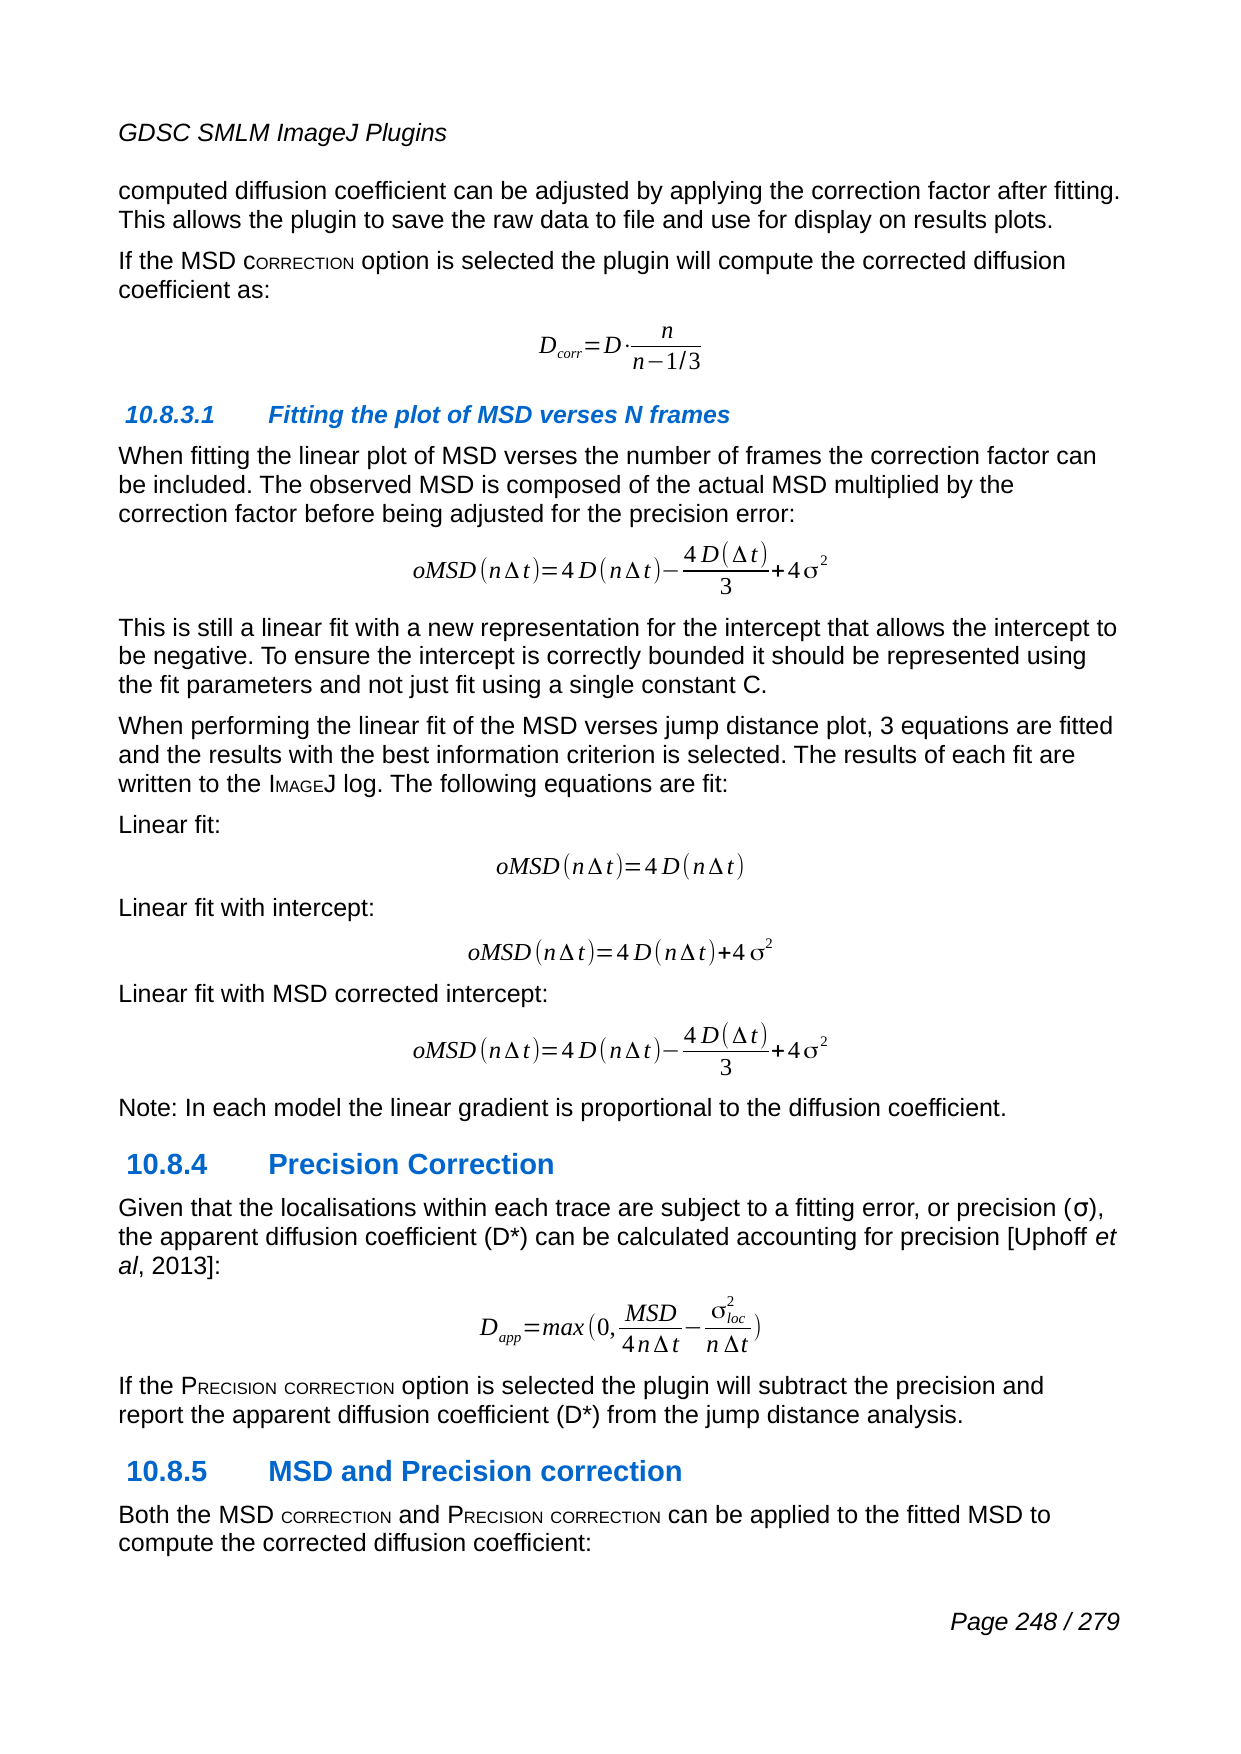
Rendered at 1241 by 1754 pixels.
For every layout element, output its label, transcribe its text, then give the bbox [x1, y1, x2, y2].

text Linear fit: [118, 810, 1122, 839]
text Note: In each model the linear gradient is proportional to the diffusion coefficient. [118, 1093, 1122, 1122]
text computed diffusion coefficient can be adjusted by applying the correction factor after fitting. This allows the plugin to save the raw data to file and use for display on results plots. [118, 176, 1122, 234]
text Given that the localisations within each trace are subject to a fitting error, or precision (σ), the apparent diffusion coefficient (D*) can be calculated accounting for precision [Uphoff et al, 2013]: [118, 1193, 1122, 1279]
text If the Precision correction option is selected the plugin will subtract the precision and report the apparent diffusion coefficient (D*) from the jump distance analysis. [118, 1371, 1122, 1428]
subtitle Precision Correction [118, 1147, 1122, 1180]
text If the MSD correction option is selected the plugin will compute the corrected diffusion coefficient as: [118, 246, 1122, 304]
subtitle Fitting the plot of MSD verses N frames [118, 400, 1122, 429]
text Linear fit with intercept: [118, 893, 1122, 922]
text When fitting the linear plot of MSD verses the number of frames the correction factor can be included. The observed MSD is composed of the actual MSD multiplied by the correction factor before being adjusted for the precision error: [118, 441, 1122, 527]
text Linear fit with MSD corrected intercept: [118, 979, 1122, 1008]
subtitle MSD and Precision correction [118, 1453, 1122, 1487]
text This is still a linear fit with a new representation for the intercept that allows the intercept to be negative. To ensure the intercept is correctly bounded it should be represented using the fit parameters and not just fit using a single constant C. [118, 612, 1122, 699]
text When performing the linear fit of the MSD verses jump distance plot, 3 equations are fitted and the results with the best information criterion is selected. The results of each fit are written to the ImageJ log. The following equations are fit: [118, 711, 1122, 797]
text Both the MSD correction and Precision correction can be applied to the fitted MSD to compute the corrected diffusion coefficient: [118, 1499, 1122, 1557]
